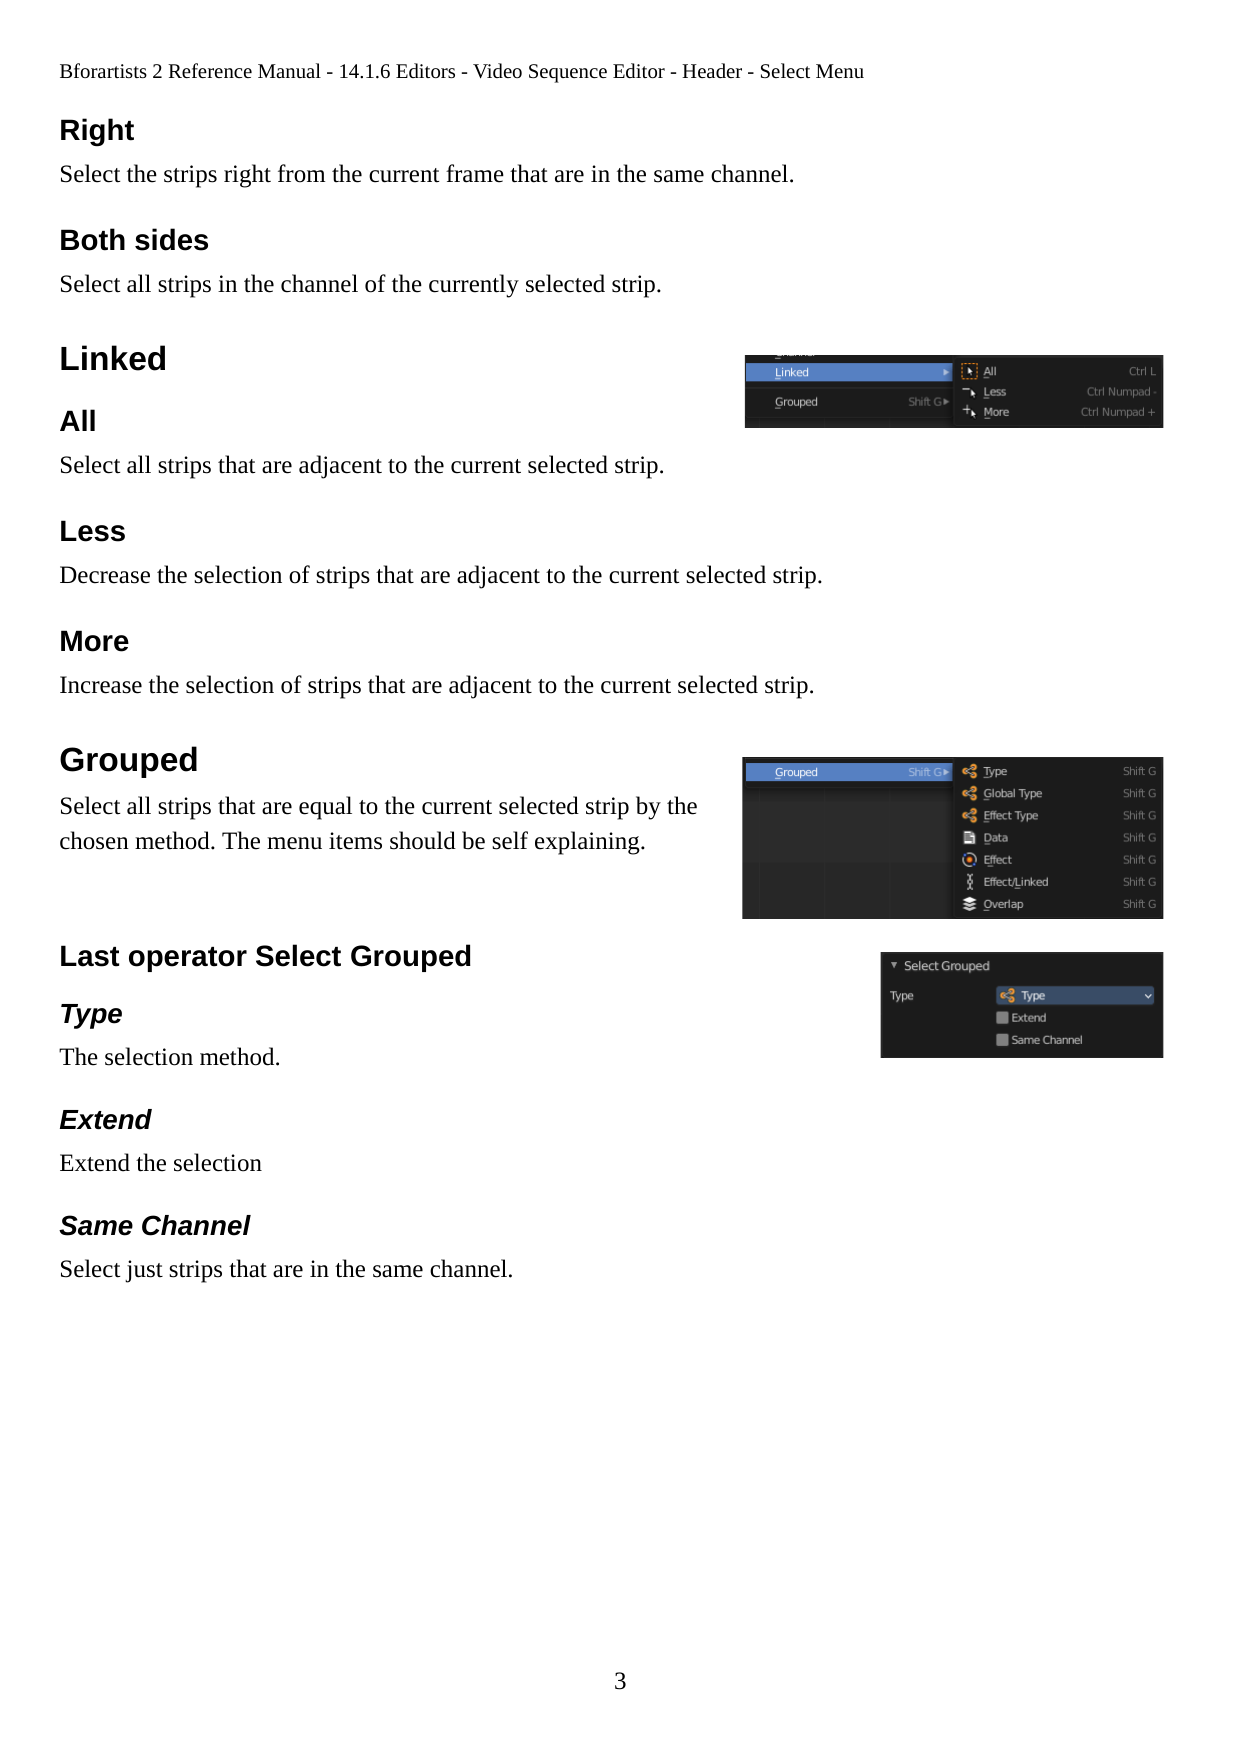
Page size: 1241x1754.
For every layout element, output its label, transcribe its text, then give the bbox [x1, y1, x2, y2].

text Increase the selection of strips that are adjacent to the current selected strip. [59, 670, 1181, 699]
text Select all strips that are equal to the current selected strip by the chosen method. The menu items should be self explaining. [59, 791, 742, 855]
subtitle Type [59, 997, 880, 1029]
picture [880, 952, 1164, 1058]
text Select all strips in the channel of the currently selected strip. [59, 269, 1181, 297]
subtitle Same Channel [59, 1209, 1181, 1241]
subtitle Linked [59, 339, 1181, 377]
picture [742, 757, 1164, 919]
subtitle Grouped [59, 740, 1181, 779]
subtitle Extend [59, 1103, 1181, 1135]
picture [744, 355, 1164, 428]
subtitle Right [59, 113, 1181, 146]
subtitle All [59, 404, 1181, 438]
text Decrease the selection of strips that are adjacent to the current selected strip. [59, 561, 1181, 589]
text Select the strips right from the current frame that are in the same channel. [59, 159, 1181, 188]
text The selection method. [59, 1042, 1181, 1071]
text Select all strips that are adjacent to the current selected strip. [59, 451, 1181, 479]
subtitle Both sides [59, 222, 1181, 256]
subtitle [1164, 997, 1181, 1029]
subtitle Last operator Select Grouped [59, 939, 1181, 972]
text Select just strips that are in the same channel. [59, 1254, 1181, 1282]
subtitle More [59, 624, 1181, 658]
text Extend the selection [59, 1148, 1181, 1176]
subtitle Less [59, 514, 1181, 548]
